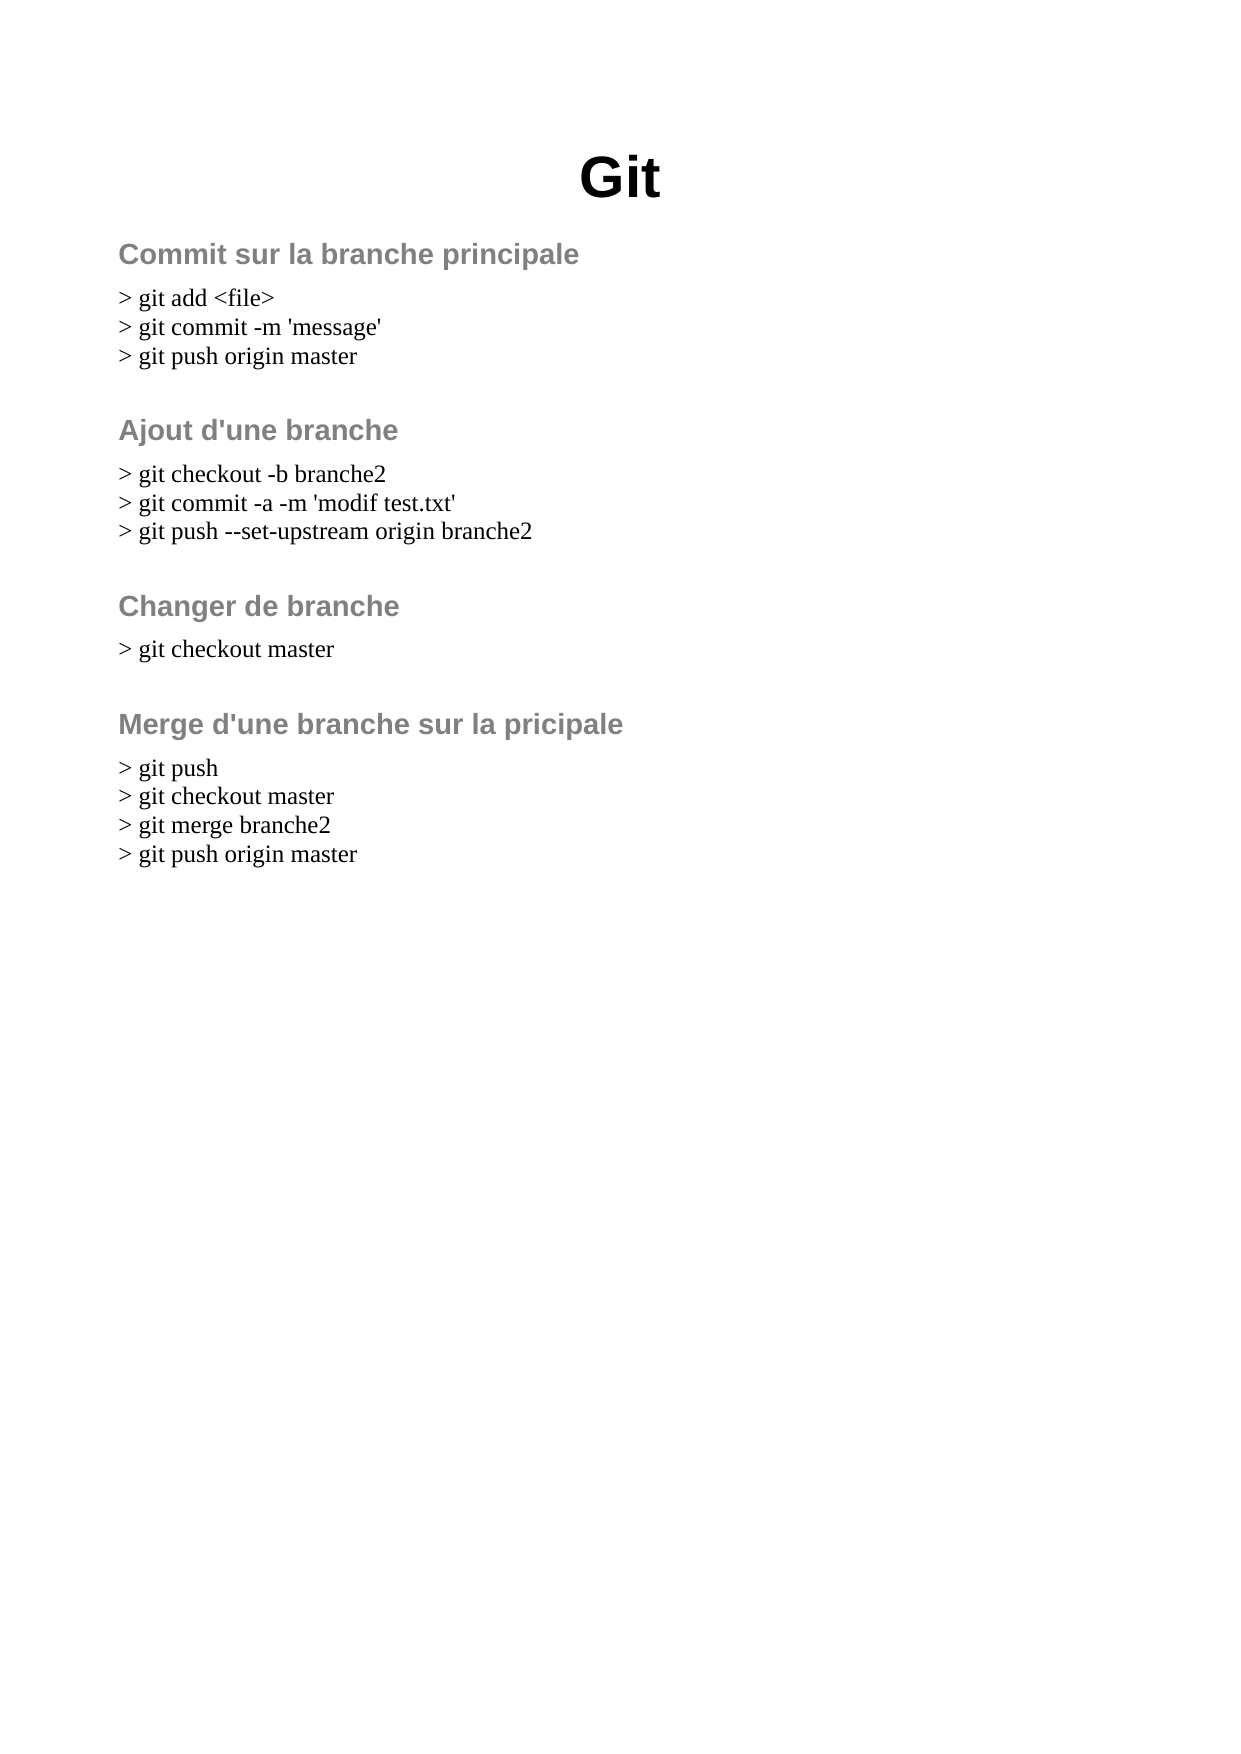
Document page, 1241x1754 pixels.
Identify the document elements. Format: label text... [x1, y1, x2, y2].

text > git push origin master [118, 341, 1122, 369]
text > git checkout master [118, 634, 1122, 663]
subtitle Merge d'une branche sur la pricipale [118, 707, 1122, 740]
text > git checkout master [118, 781, 1122, 810]
text > git merge branche2 [118, 810, 1122, 839]
text > git add <file> [118, 283, 1122, 312]
subtitle Changer de branche [118, 588, 1122, 622]
text > git checkout -b branche2 [118, 459, 1122, 488]
text > git push origin master [118, 839, 1122, 868]
subtitle Ajout d'une branche [118, 413, 1122, 446]
text > git commit -m 'message' [118, 312, 1122, 341]
text > git commit -a -m 'modif test.txt' [118, 488, 1122, 516]
subtitle Commit sur la branche principale [118, 237, 1122, 271]
title Git [118, 143, 1122, 210]
text > git push --set-upstream origin branche2 [118, 516, 1122, 545]
text > git push [118, 753, 1122, 781]
